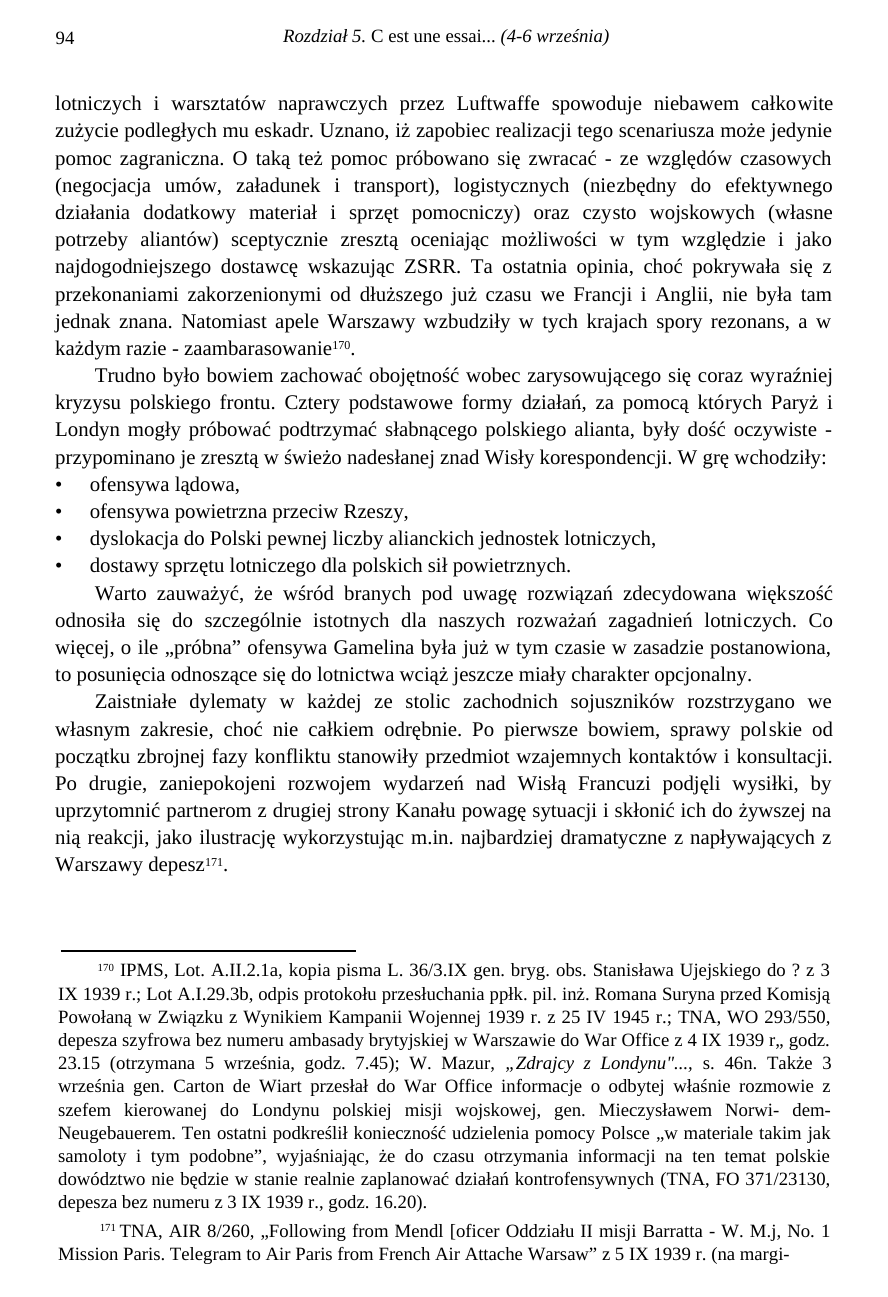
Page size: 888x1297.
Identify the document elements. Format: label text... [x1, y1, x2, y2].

text lotniczych i warsztatów naprawczych przez Luftwaffe spowoduje niebawem całko­wite zużycie podległych mu eskadr. Uznano, iż zapobiec realizacji tego scenariusza może jedynie pomoc zagraniczna. O taką też pomoc próbowano się zwracać - ze względów czasowych (negocjacja umów, załadunek i transport), logistycznych (nie­zbędny do efektywnego działania dodatkowy materiał i sprzęt pomocniczy) oraz czy­sto wojskowych (własne potrzeby aliantów) sceptycznie zresztą oceniając możliwości w tym względzie i jako najdogodniejszego dostawcę wskazując ZSRR. Ta ostatnia opinia, choć pokrywała się z przekonaniami zakorzenionymi od dłuższego już czasu we Francji i Anglii, nie była tam jednak znana. Natomiast apele Warszawy wzbudziły w tych krajach spory rezonans, a w każdym razie - zaambarasowanie170. [55, 91, 833, 360]
text Zaistniałe dylematy w każdej ze stolic zachodnich sojuszników rozstrzygano we własnym zakresie, choć nie całkiem odrębnie. Po pierwsze bowiem, sprawy pol­skie od początku zbrojnej fazy konfliktu stanowiły przedmiot wzajemnych kontak­tów i konsultacji. Po drugie, zaniepokojeni rozwojem wydarzeń nad Wisłą Francuzi podjęli wysiłki, by uprzytomnić partnerom z drugiej strony Kanału powagę sytuacji i skłonić ich do żywszej na nią reakcji, jako ilustrację wykorzystując m.in. najbardziej dramatyczne z napływających z Warszawy depesz171. [55, 689, 833, 876]
list dyslokacja do Polski pewnej liczby alianckich jednostek lotniczych, [55, 526, 833, 550]
text 170 IPMS, Lot. A.II.2.1a, kopia pisma L. 36/3.IX gen. bryg. obs. Stanisława Ujejskiego do ? z 3 IX 1939 r.; Lot A.I.29.3b, odpis protokołu przesłuchania ppłk. pil. inż. Romana Suryna przed Komisją Powołaną w Związku z Wynikiem Kampanii Wojennej 1939 r. z 25 IV 1945 r.; TNA, WO 293/550, depesza szyfrowa bez numeru ambasady brytyjskiej w Warszawie do War Office z 4 IX 1939 r„ godz. 23.15 (otrzymana 5 września, godz. 7.45); W. Mazur, „Zdrajcy z Londynu"..., s. 46n. Także 3 września gen. Carton de Wiart przesłał do War Office informacje o odbytej właśnie rozmowie z szefem kierowanej do Londynu polskiej misji wojskowej, gen. Mieczysławem Norwi- dem-Neugebauerem. Ten ostatni podkreślił konieczność udzielenia pomocy Polsce „w materiale takim jak samoloty i tym podobne”, wyjaśniając, że do czasu otrzymania informacji na ten temat polskie dowództwo nie będzie w stanie realnie zaplanować działań kontrofensywnych (TNA, FO 371/23130, depesza bez numeru z 3 IX 1939 r., godz. 16.20). [58, 959, 832, 1213]
text 94 [55, 27, 81, 48]
text 171 TNA, AIR 8/260, „Following from Mendl [oficer Oddziału II misji Barratta - W. M.j, No. 1 Mission Paris. Telegram to Air Paris from French Air Attache Warsaw” z 5 IX 1939 r. (na margi- [58, 1219, 832, 1264]
list ofensywa lądowa, [55, 472, 833, 496]
text Trudno było bowiem zachować obojętność wobec zarysowującego się coraz wy­raźniej kryzysu polskiego frontu. Cztery podstawowe formy działań, za pomocą któ­rych Paryż i Londyn mogły próbować podtrzymać słabnącego polskiego alianta, były dość oczywiste - przypominano je zresztą w świeżo nadesłanej znad Wisły korespon­dencji. W grę wchodziły: [55, 363, 833, 469]
text Rozdział 5. C est une essai... (4-6 września) [283, 25, 611, 47]
text Warto zauważyć, że wśród branych pod uwagę rozwiązań zdecydowana więk­szość odnosiła się do szczególnie istotnych dla naszych rozważań zagadnień lotni­czych. Co więcej, o ile „próbna” ofensywa Gamelina była już w tym czasie w zasadzie postanowiona, to posunięcia odnoszące się do lotnictwa wciąż jeszcze miały charak­ter opcjonalny. [55, 581, 833, 686]
list dostawy sprzętu lotniczego dla polskich sił powietrznych. [55, 553, 833, 577]
list ofensywa powietrzna przeciw Rzeszy, [55, 499, 833, 523]
